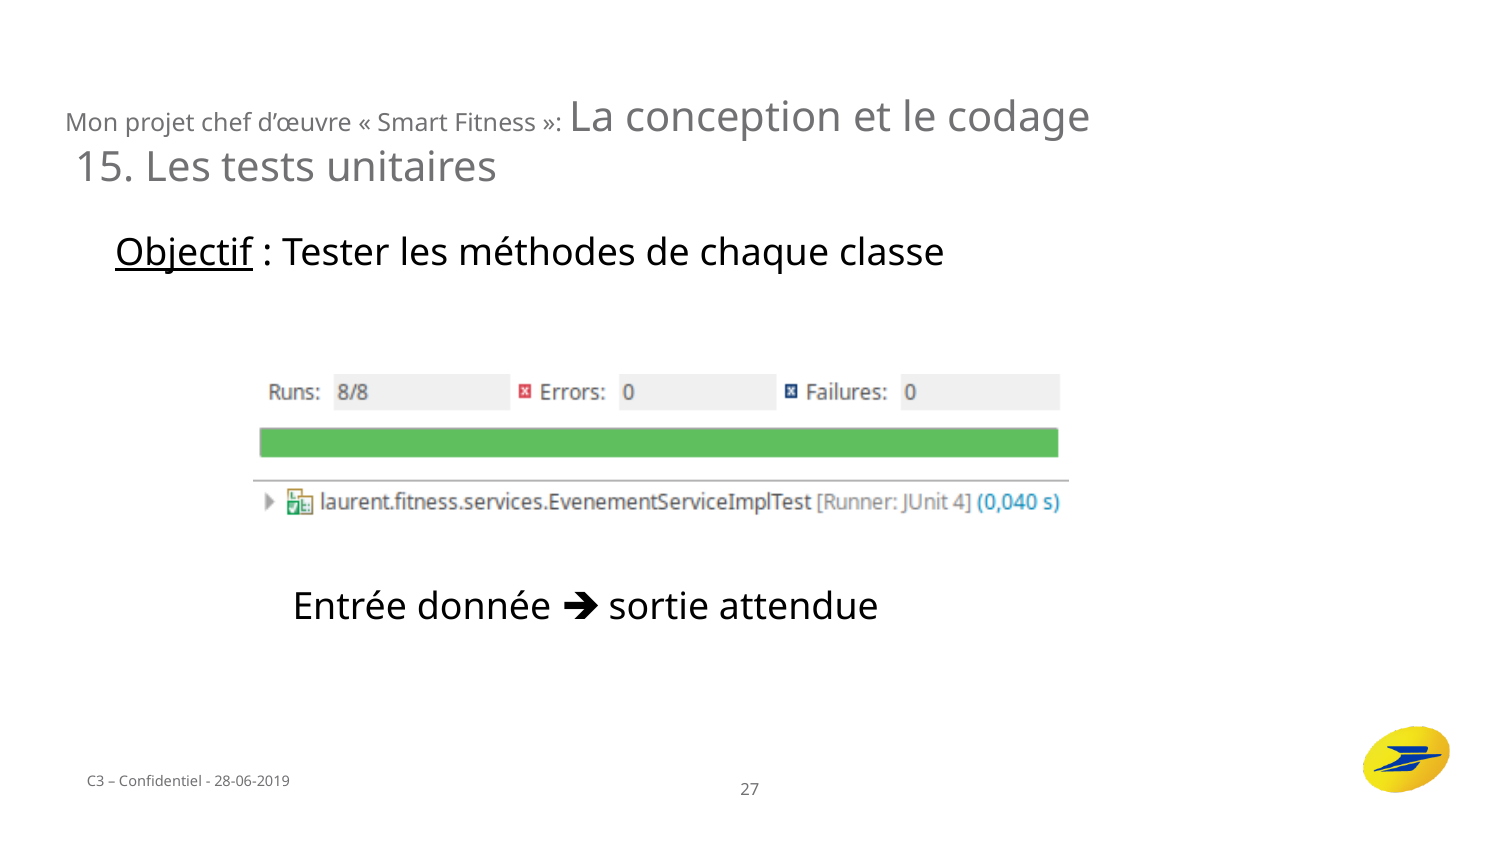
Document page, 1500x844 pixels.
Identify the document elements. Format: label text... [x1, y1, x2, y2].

text_box C3 – Confidentiel - 28-06-2019 [72, 763, 417, 814]
text_box Entrée donnée  sortie attendue [278, 552, 1116, 635]
picture [1346, 702, 1465, 821]
title Mon projet chef d’œuvre « Smart Fitness »: La conception et le codage 15. Les tests unitaires [64, 89, 1436, 169]
text_box Objectif : Tester les méthodes de chaque classe [100, 198, 1098, 280]
picture [253, 374, 1069, 529]
